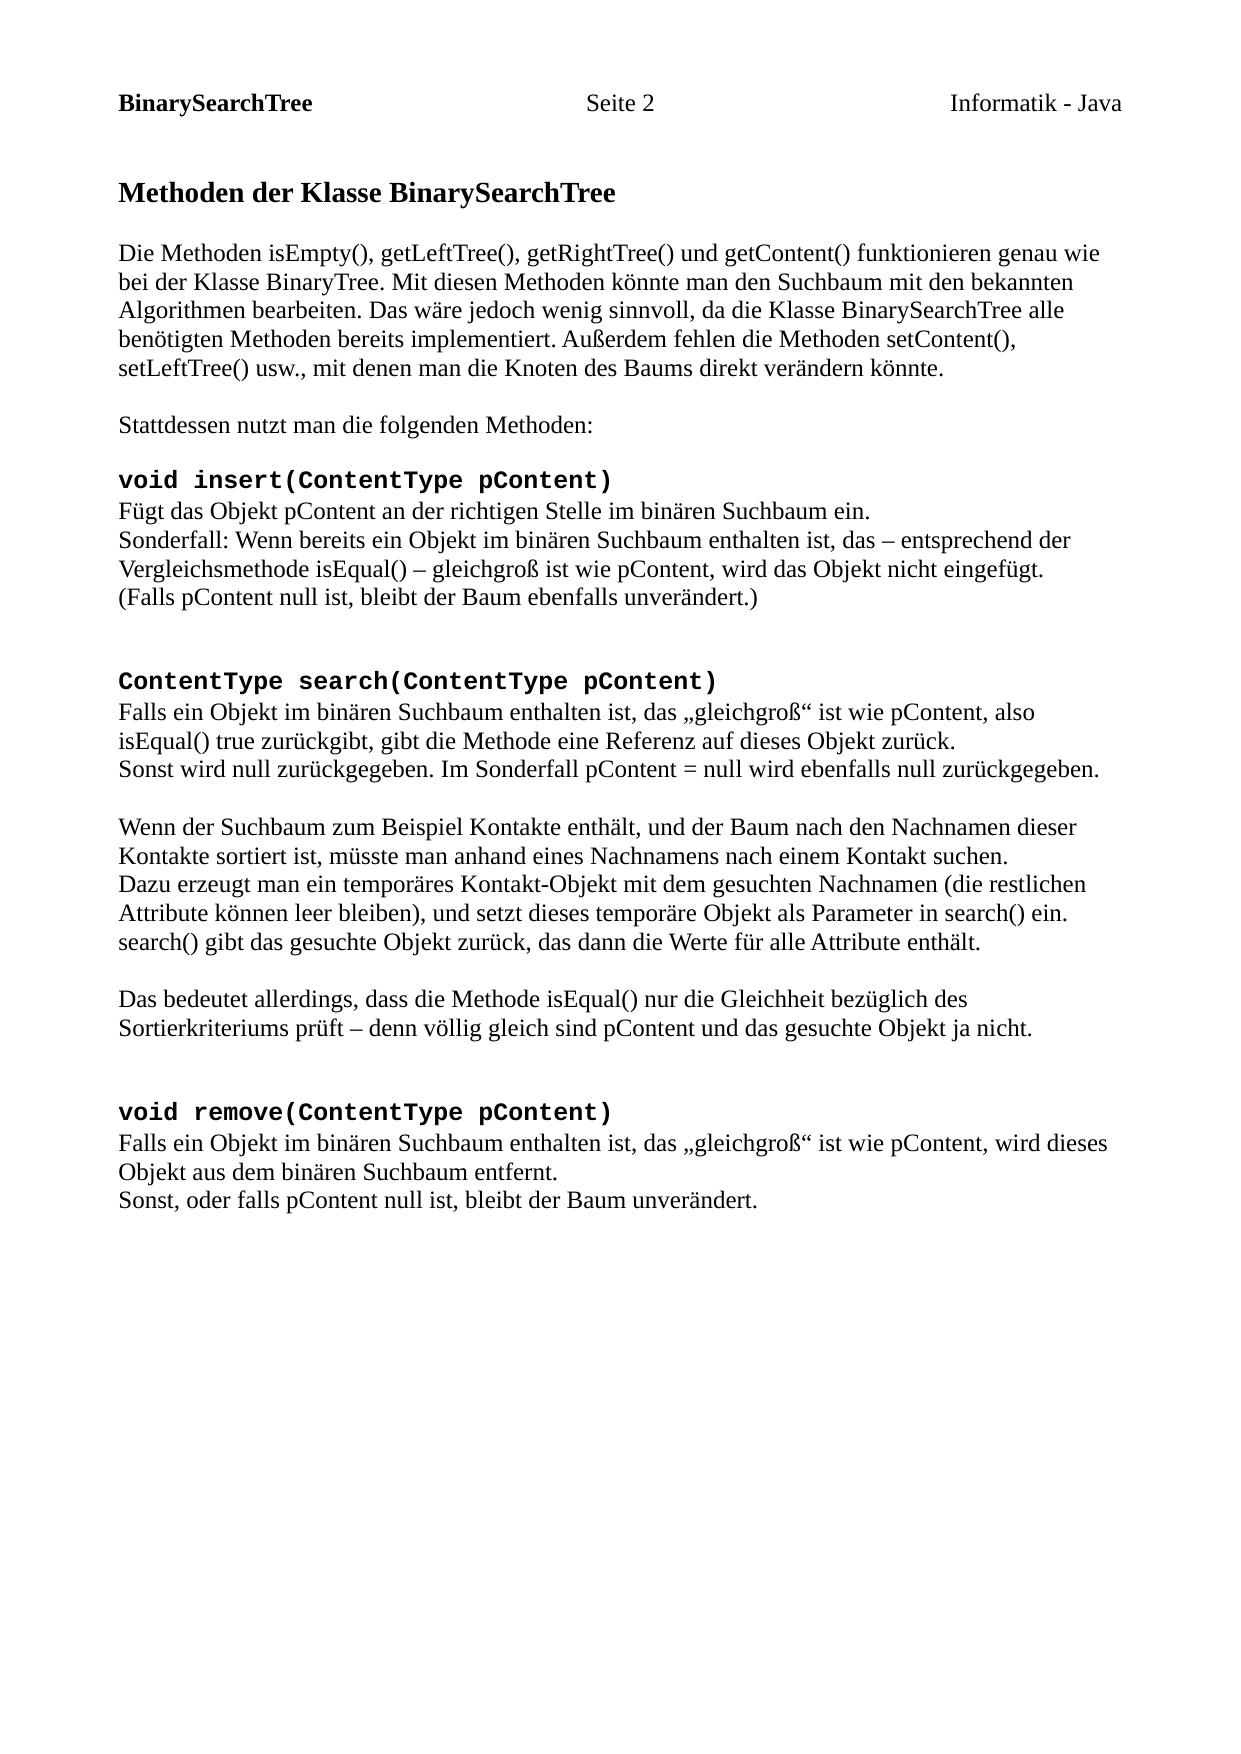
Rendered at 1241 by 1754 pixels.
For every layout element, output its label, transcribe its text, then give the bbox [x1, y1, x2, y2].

text Sonst, oder falls pContent null ist, bleibt der Baum unverändert. [118, 1185, 1122, 1214]
text void remove(ContentType pContent) [118, 1099, 1122, 1128]
text Wenn der Suchbaum zum Beispiel Kontakte enthält, und der Baum nach den Nachnamen dieser Kontakte sortiert ist, müsste man anhand eines Nachnamens nach einem Kontakt suchen. [118, 812, 1122, 869]
text Falls ein Objekt im binären Suchbaum enthalten ist, das „gleichgroß“ ist wie pContent, also isEqual() true zurückgibt, gibt die Methode eine Referenz auf dieses Objekt zurück. [118, 697, 1122, 754]
text Falls ein Objekt im binären Suchbaum enthalten ist, das „gleichgroß“ ist wie pContent, wird dieses Objekt aus dem binären Suchbaum entfernt. [118, 1128, 1122, 1185]
text Dazu erzeugt man ein temporäres Kontakt-Objekt mit dem gesuchten Nachnamen (die restlichen Attribute können leer bleiben), und setzt dieses temporäre Objekt als Parameter in search() ein. [118, 869, 1122, 927]
text Methoden der Klasse BinarySearchTree [118, 176, 1122, 209]
text void insert(ContentType pContent) [118, 468, 1122, 496]
text Fügt das Objekt pContent an der richtigen Stelle im binären Suchbaum ein. [118, 496, 1122, 525]
text Die Methoden isEmpty(), getLeftTree(), getRightTree() und getContent() funktionieren genau wie bei der Klasse BinaryTree. Mit diesen Methoden könnte man den Suchbaum mit den bekannten Algorithmen bearbeiten. Das wäre jedoch wenig sinnvoll, da die Klasse BinarySearchTree alle benötigten Methoden bereits implementiert. Außerdem fehlen die Methoden setContent(), setLeftTree() usw., mit denen man die Knoten des Baums direkt verändern könnte. [118, 238, 1122, 382]
text (Falls pContent null ist, bleibt der Baum ebenfalls unverändert.) [118, 582, 1122, 611]
text Stattdessen nutzt man die folgenden Methoden: [118, 410, 1122, 439]
text Das bedeutet allerdings, dass die Methode isEqual() nur die Gleichheit bezüglich des Sortierkriteriums prüft – denn völlig gleich sind pContent und das gesuchte Objekt ja nicht. [118, 984, 1122, 1042]
text ContentType search(ContentType pContent) [118, 669, 1122, 697]
text Sonderfall: Wenn bereits ein Objekt im binären Suchbaum enthalten ist, das – entsprechend der Vergleichsmethode isEqual() – gleichgroß ist wie pContent, wird das Objekt nicht eingefügt. [118, 525, 1122, 582]
text Sonst wird null zurückgegeben. Im Sonderfall pContent = null wird ebenfalls null zurückgegeben. [118, 754, 1122, 783]
text search() gibt das gesuchte Objekt zurück, das dann die Werte für alle Attribute enthält. [118, 927, 1122, 956]
